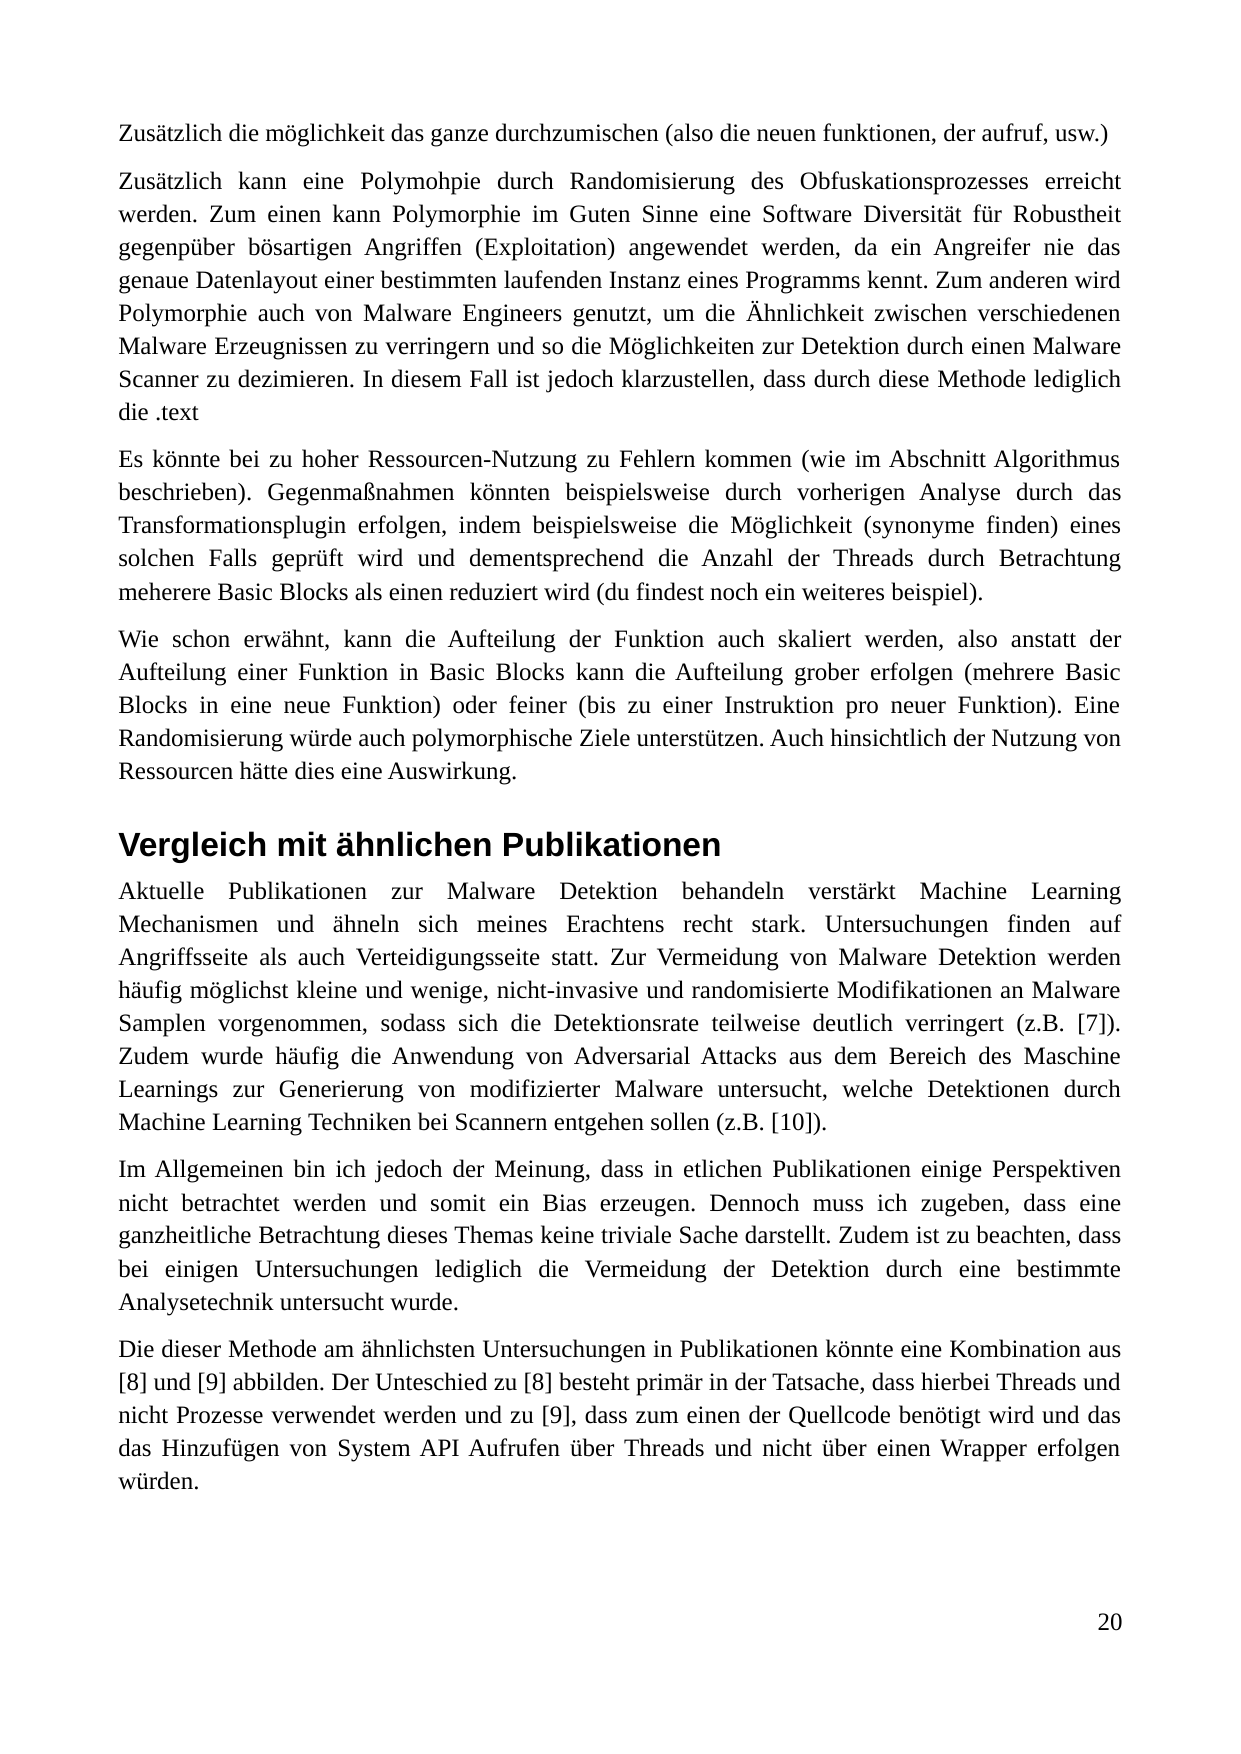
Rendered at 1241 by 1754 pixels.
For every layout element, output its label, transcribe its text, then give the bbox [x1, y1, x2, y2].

text Aktuelle Publikationen zur Malware Detektion behandeln verstärkt Machine Learning Mechanismen und ähneln sich meines Erachtens recht stark. Untersuchungen finden auf Angriffsseite als auch Verteidigungsseite statt. Zur Vermeidung von Malware Detektion werden häufig möglichst kleine und wenige, nicht-invasive und randomisierte Modifikationen an Malware Samplen vorgenommen, sodass sich die Detektionsrate teilweise deutlich verringert (z.B. [7]). Zudem wurde häufig die Anwendung von Adversarial Attacks aus dem Bereich des Maschine Learnings zur Generierung von modifizierter Malware untersucht, welche Detektionen durch Machine Learning Techniken bei Scannern entgehen sollen (z.B. [10]). [118, 876, 1122, 1136]
text Zusätzlich die möglichkeit das ganze durchzumischen (also die neuen funktionen, der aufruf, usw.) [118, 118, 1122, 147]
text Die dieser Methode am ähnlichsten Untersuchungen in Publikationen könnte eine Kombination aus [8] und [9] abbilden. Der Unteschied zu [8] besteht primär in der Tatsache, dass hierbei Threads und nicht Prozesse verwendet werden und zu [9], dass zum einen der Quellcode benötigt wird und das das Hinzufügen von System API Aufrufen über Threads und nicht über einen Wrapper erfolgen würden. [118, 1334, 1122, 1495]
text Zusätzlich kann eine Polymohpie durch Randomisierung des Obfuskationsprozesses erreicht werden. Zum einen kann Polymorphie im Guten Sinne eine Software Diversität für Robustheit gegenpüber bösartigen Angriffen (Exploitation) angewendet werden, da ein Angreifer nie das genaue Datenlayout einer bestimmten laufenden Instanz eines Programms kennt. Zum anderen wird Polymorphie auch von Malware Engineers genutzt, um die Ähnlichkeit zwischen verschiedenen Malware Erzeugnissen zu verringern und so die Möglichkeiten zur Detektion durch einen Malware Scanner zu dezimieren. In diesem Fall ist jedoch klarzustellen, dass durch diese Methode lediglich die .text [118, 166, 1122, 426]
text Wie schon erwähnt, kann die Aufteilung der Funktion auch skaliert werden, also anstatt der Aufteilung einer Funktion in Basic Blocks kann die Aufteilung grober erfolgen (mehrere Basic Blocks in eine neue Funktion) oder feiner (bis zu einer Instruktion pro neuer Funktion). Eine Randomisierung würde auch polymorphische Ziele unterstützen. Auch hinsichtlich der Nutzung von Ressourcen hätte dies eine Auswirkung. [118, 624, 1122, 785]
text Im Allgemeinen bin ich jedoch der Meinung, dass in etlichen Publikationen einige Perspektiven nicht betrachtet werden und somit ein Bias erzeugen. Dennoch muss ich zugeben, dass eine ganzheitliche Betrachtung dieses Themas keine triviale Sache darstellt. Zudem ist zu beachten, dass bei einigen Untersuchungen lediglich die Vermeidung der Detektion durch eine bestimmte Analysetechnik untersucht wurde. [118, 1154, 1122, 1315]
text Es könnte bei zu hoher Ressourcen-Nutzung zu Fehlern kommen (wie im Abschnitt Algorithmus beschrieben). Gegenmaßnahmen könnten beispielsweise durch vorherigen Analyse durch das Transformationsplugin erfolgen, indem beispielsweise die Möglichkeit (synonyme finden) eines solchen Falls geprüft wird und dementsprechend die Anzahl der Threads durch Betrachtung meherere Basic Blocks als einen reduziert wird (du findest noch ein weiteres beispiel). [118, 444, 1122, 605]
subtitle Vergleich mit ähnlichen Publikationen [118, 825, 1122, 863]
